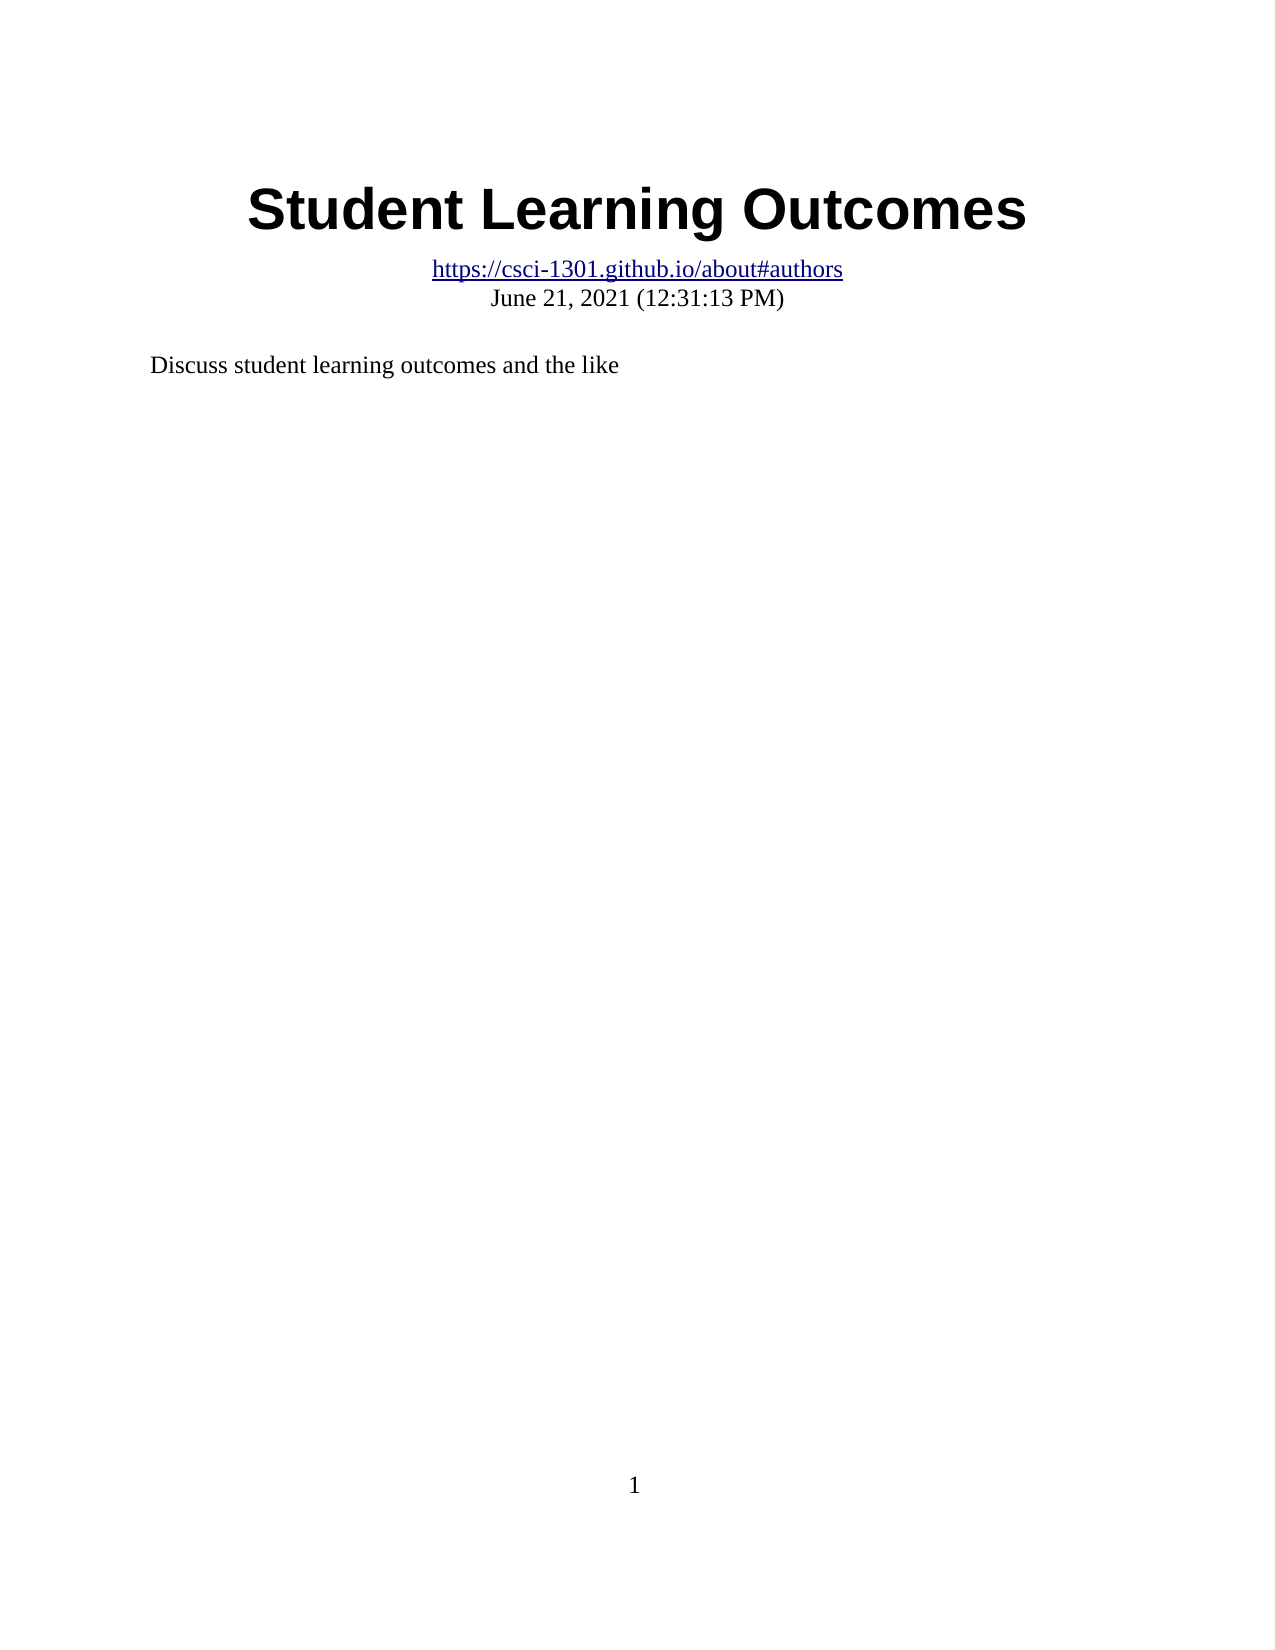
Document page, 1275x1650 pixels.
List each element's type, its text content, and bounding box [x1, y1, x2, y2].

text https://csci-1301.github.io/about#authors [150, 254, 1125, 283]
title Student Learning Outcomes [150, 175, 1125, 242]
text June 21, 2021 (12:31:13 PM) [150, 283, 1125, 312]
text Discuss student learning outcomes and the like [150, 350, 1125, 378]
